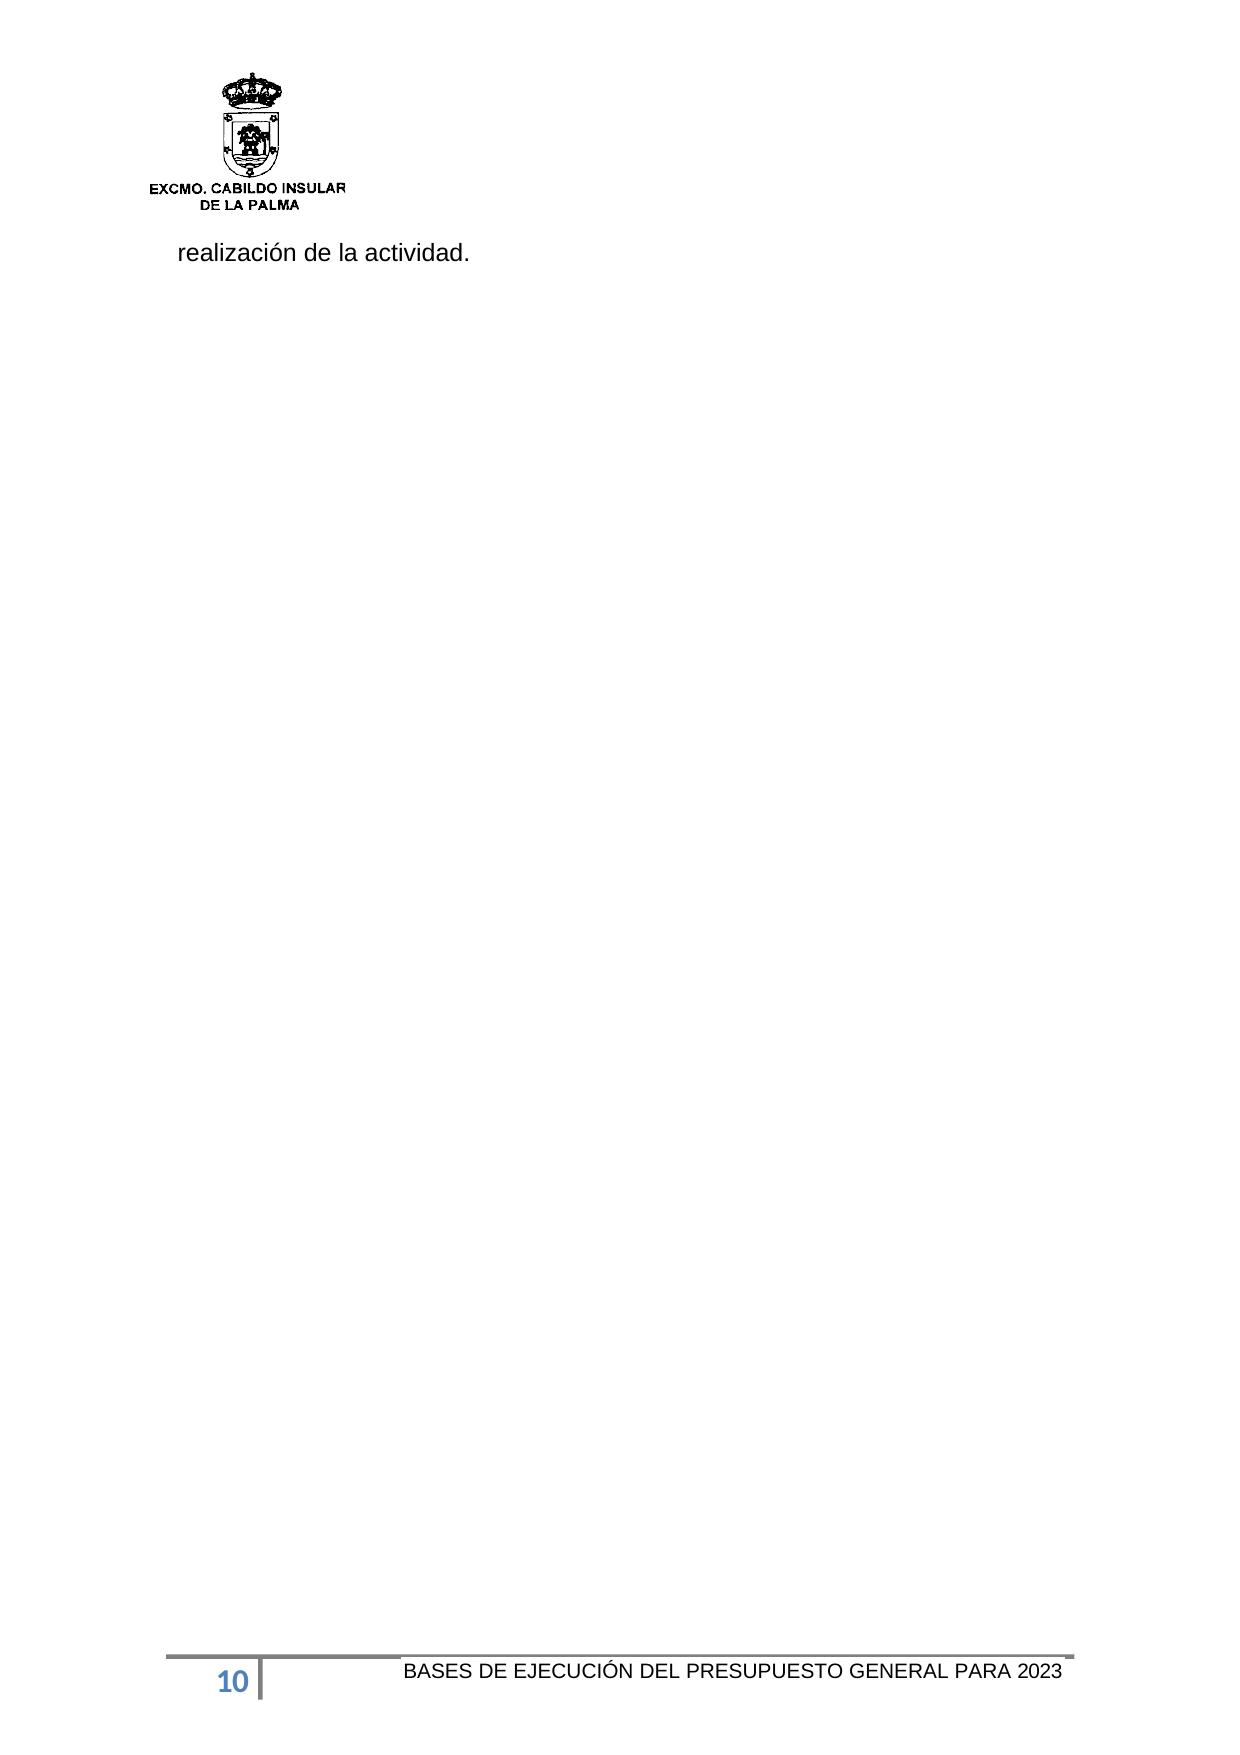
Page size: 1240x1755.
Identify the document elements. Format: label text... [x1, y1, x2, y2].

text realización de la actividad. [177, 238, 1063, 267]
